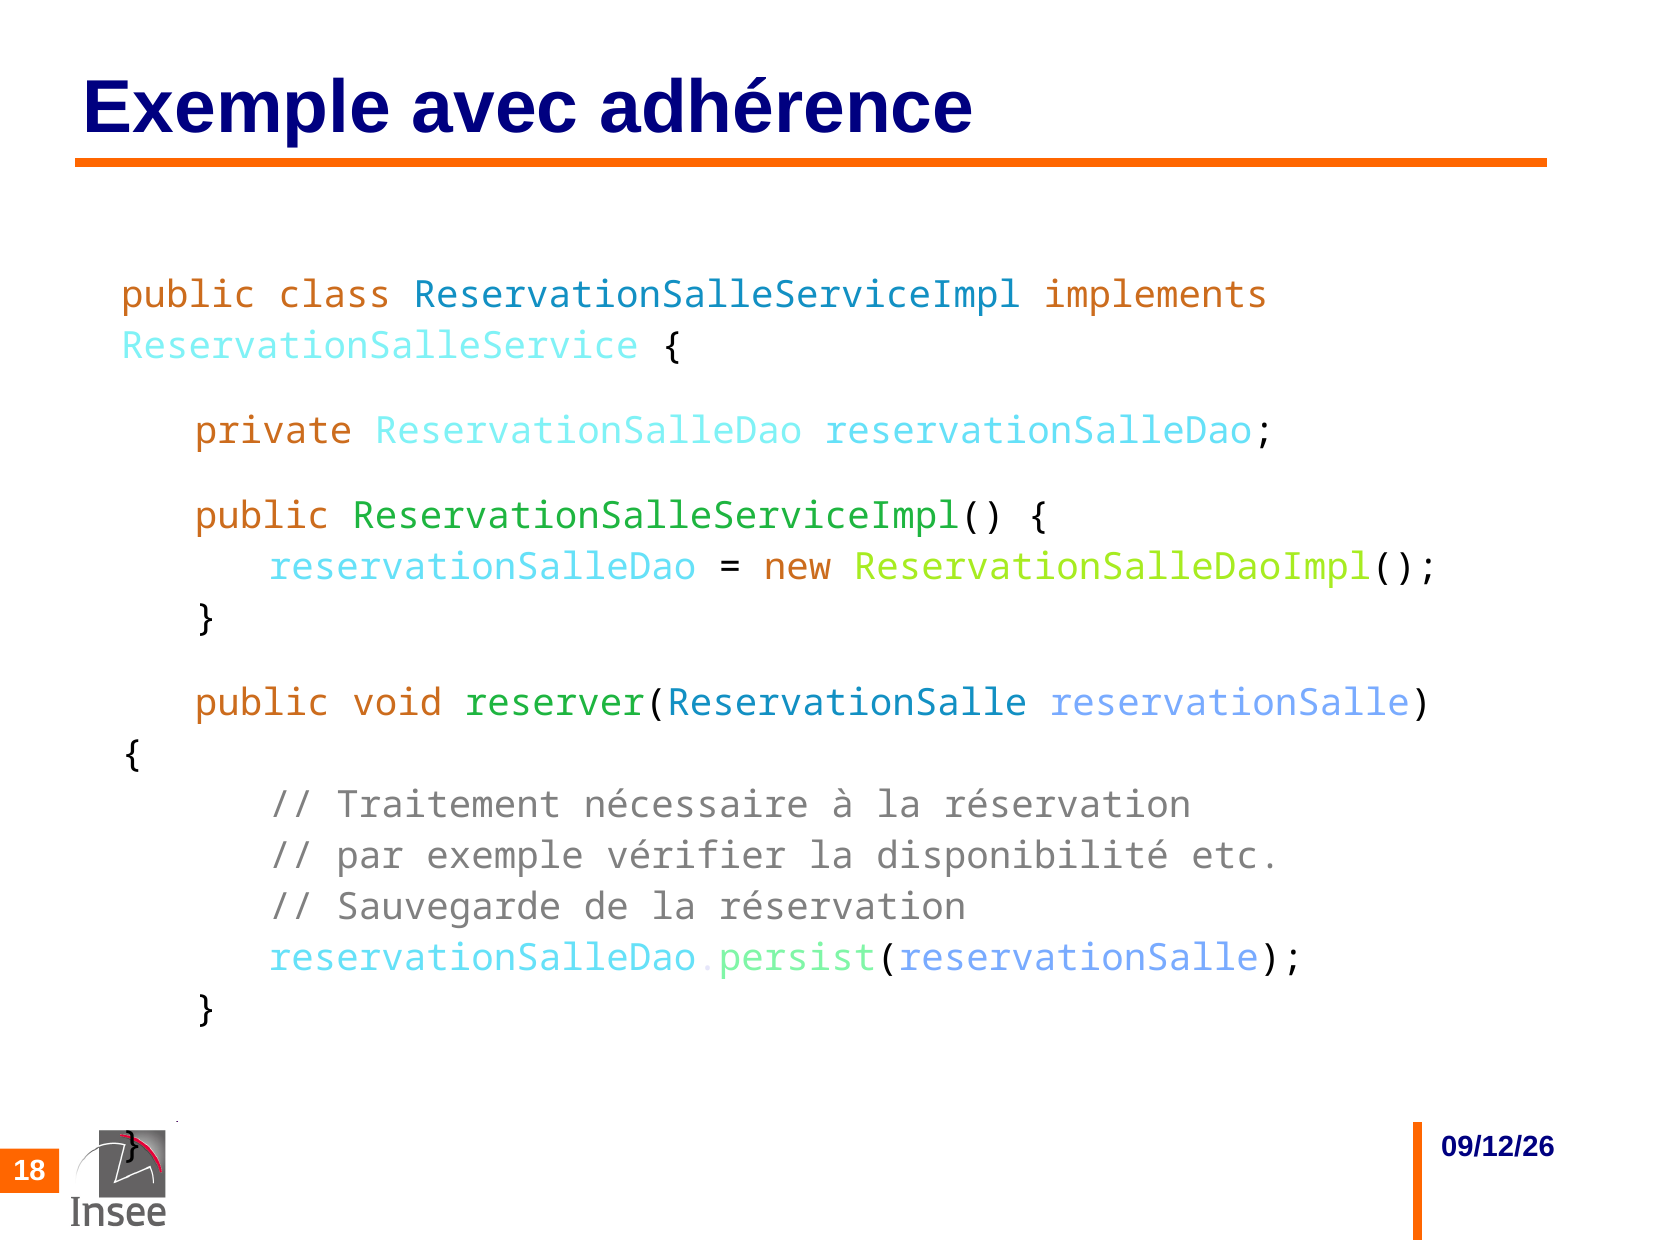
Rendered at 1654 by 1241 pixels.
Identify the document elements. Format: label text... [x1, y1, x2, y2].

text_box public class ReservationSalleServiceImpl implements ReservationSalleService { private ReservationSalleDao reservationSalleDao; public ReservationSalleServiceImpl() { reservationSalleDao = new ReservationSalleDaoImpl(); } public void reserver(ReservationSalle reservationSalle) { // Traitement nécessaire à la réservation // par exemple vérifier la disponibilité etc. // Sauvegarde de la réservation reservationSalleDao.persist(reservationSalle); } } [106, 259, 1477, 1063]
title Exemple avec adhérence [82, 49, 1619, 163]
picture [62, 1121, 178, 1241]
